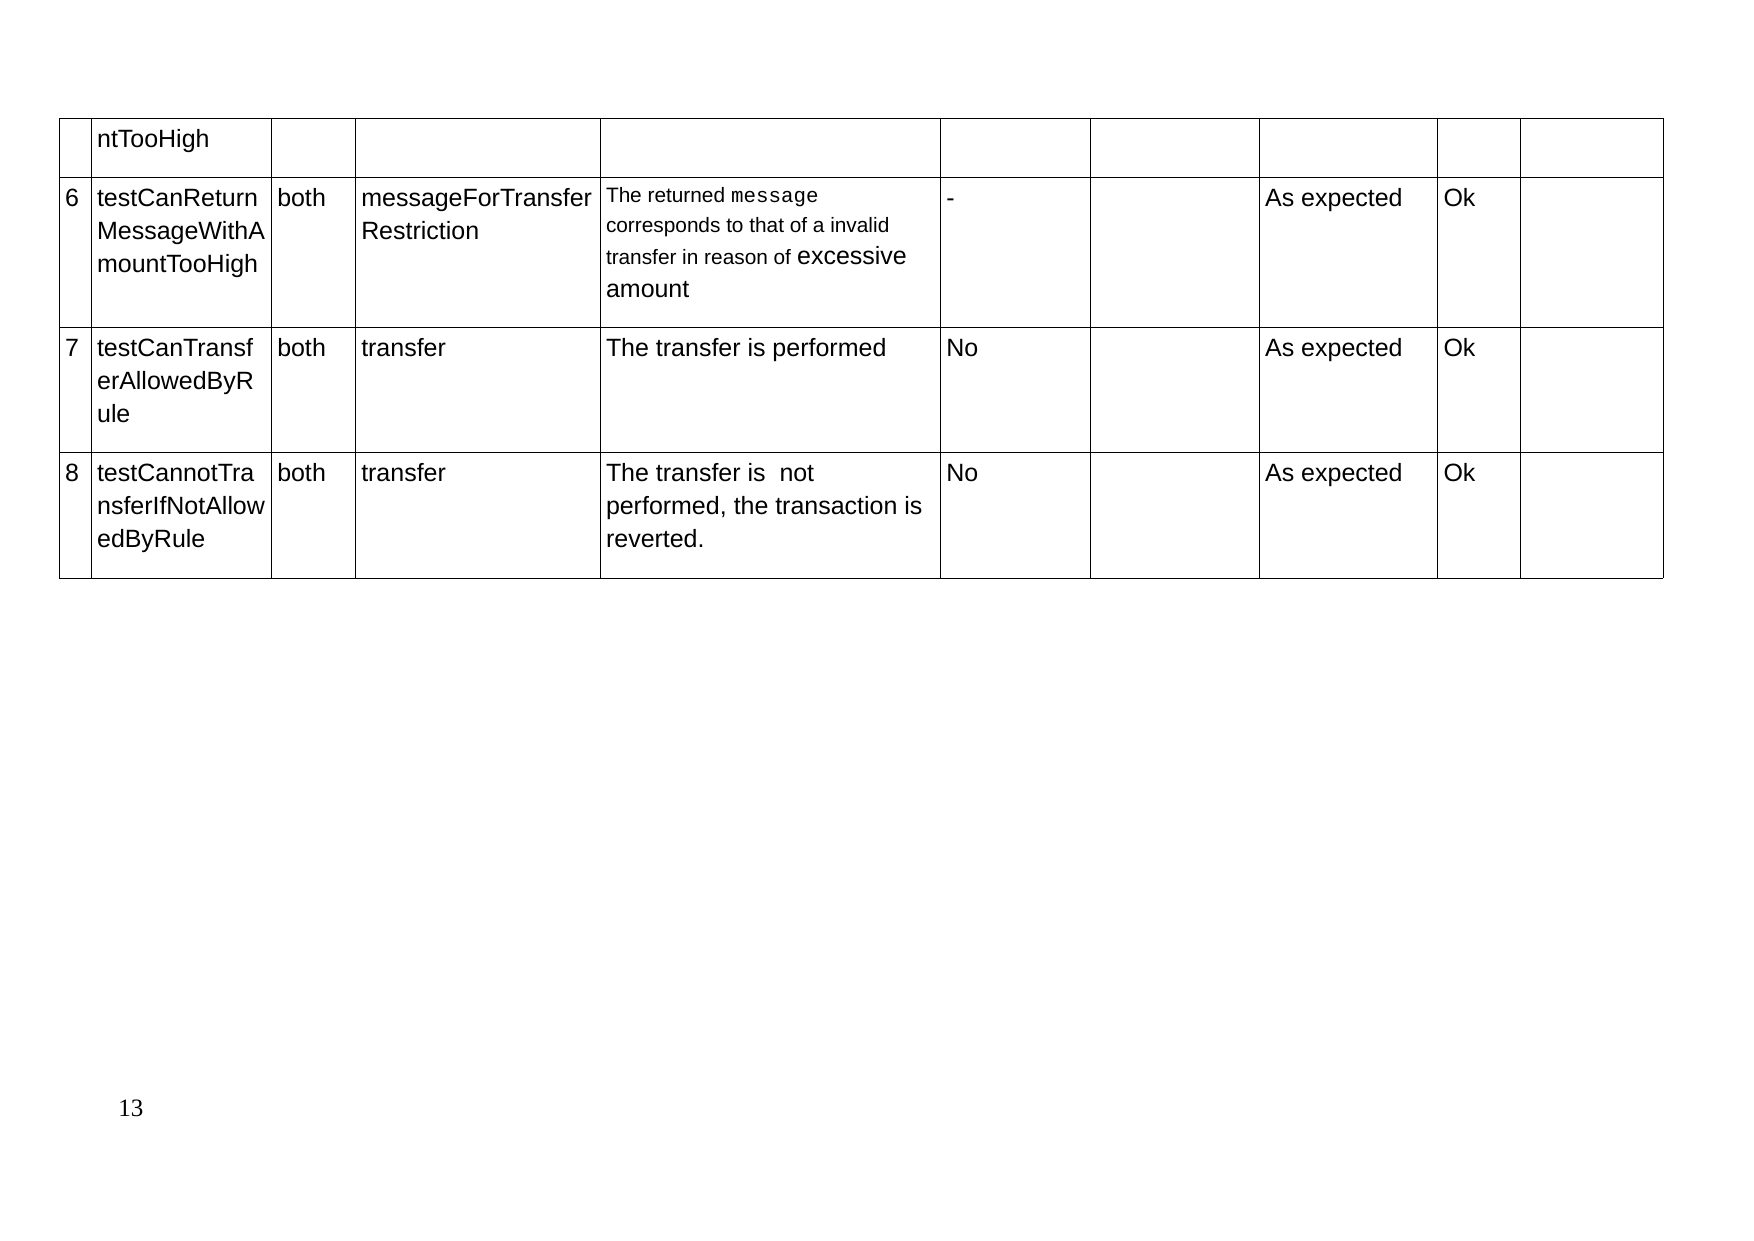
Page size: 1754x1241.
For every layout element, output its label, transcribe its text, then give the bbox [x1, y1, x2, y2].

table_cell ntTooHigh [92, 119, 271, 177]
table_cell As expected [1260, 328, 1437, 452]
table_cell [1521, 178, 1663, 327]
table_cell Ok [1438, 178, 1520, 327]
table_cell transfer [356, 328, 600, 452]
table_cell The transfer is performed [601, 328, 940, 452]
table_cell 8 [60, 453, 91, 577]
table_cell both [272, 453, 355, 577]
table_cell both [272, 328, 355, 452]
table_cell testCannotTransferIfNotAllowedByRule [92, 453, 271, 577]
table_cell [1438, 119, 1520, 177]
table_cell [60, 119, 91, 177]
table_cell transfer [356, 453, 600, 577]
table_cell [1091, 328, 1259, 452]
table_cell [1260, 119, 1437, 177]
table_cell Ok [1438, 328, 1520, 452]
table_cell testCanReturnMessageWithAmountTooHigh [92, 178, 271, 327]
table_cell [1091, 178, 1259, 327]
table_cell 6 [60, 178, 91, 327]
table_cell [1091, 119, 1259, 177]
table_cell [1521, 119, 1663, 177]
table_cell both [272, 178, 355, 327]
table_cell As expected [1260, 178, 1437, 327]
table_cell [272, 119, 355, 177]
table_cell Ok [1438, 453, 1520, 577]
table_cell [356, 119, 600, 177]
table_cell [601, 119, 940, 177]
table_cell [1091, 453, 1259, 577]
table_cell 7 [60, 328, 91, 452]
table_cell As expected [1260, 453, 1437, 577]
table_cell testCanTransferAllowedByRule [92, 328, 271, 452]
table_cell - [941, 119, 1090, 177]
table_cell No [941, 328, 1090, 452]
table_cell [1521, 328, 1663, 452]
table_cell The transfer is not performed, the transaction is reverted. [601, 453, 940, 577]
table_cell - [941, 178, 1090, 327]
table_cell [1521, 453, 1663, 577]
table_cell messageForTransferRestriction [356, 178, 600, 327]
table_cell No [941, 453, 1090, 577]
table_cell The returned message corresponds to that of a invalid transfer in reason of excessive amount [601, 178, 940, 327]
